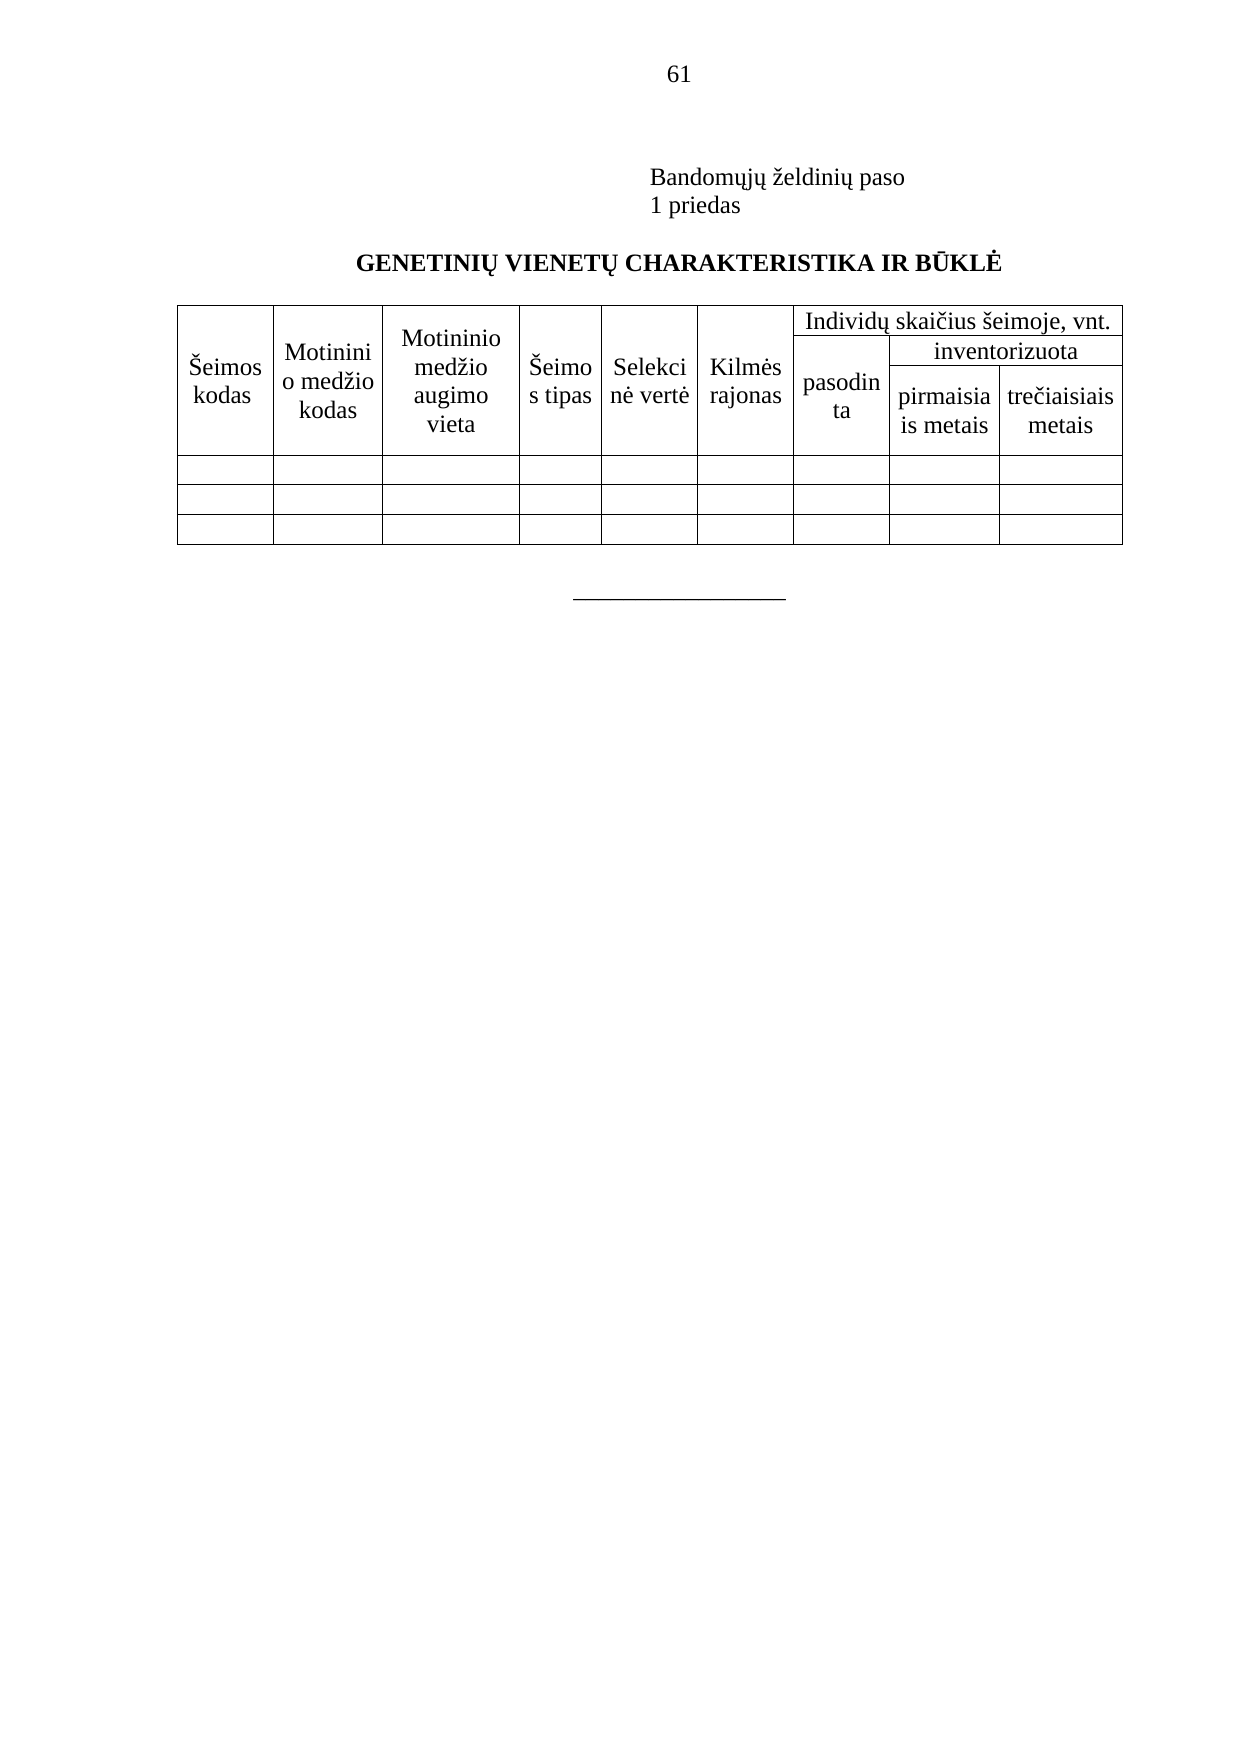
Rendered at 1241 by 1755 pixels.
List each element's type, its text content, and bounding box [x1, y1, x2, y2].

table_cell pasodinta [794, 336, 889, 454]
table_cell [178, 456, 273, 484]
table_cell [890, 456, 999, 484]
table_cell [794, 485, 889, 514]
table_cell [1000, 485, 1122, 514]
table_cell [383, 515, 519, 544]
text Bandomųjų želdinių paso [649, 162, 1181, 190]
table_cell [178, 485, 273, 514]
table_cell [383, 485, 519, 514]
table_cell [698, 485, 793, 514]
table_cell [274, 456, 382, 484]
table_cell [602, 515, 697, 544]
table_header Motininio medžio kodas [274, 306, 382, 454]
table_header Selekcinė vertė [602, 306, 697, 454]
table_cell [178, 515, 273, 544]
table_cell [383, 456, 519, 484]
table_cell [890, 515, 999, 544]
table_cell [274, 515, 382, 544]
table_cell trečiaisiais metais [1000, 366, 1122, 454]
table_cell [1000, 515, 1122, 544]
table_cell [794, 515, 889, 544]
table_cell [698, 515, 793, 544]
text 1 priedas [649, 190, 1181, 219]
table_cell [794, 456, 889, 484]
table_cell [274, 485, 382, 514]
table_cell [520, 456, 601, 484]
table_header Individų skaičius šeimoje, vnt. [794, 306, 1122, 335]
table_cell [890, 485, 999, 514]
table_cell [1000, 456, 1122, 484]
text _________________ [177, 574, 1181, 602]
table_cell [602, 456, 697, 484]
table_cell [698, 456, 793, 484]
table_header Kilmės rajonas [698, 306, 793, 454]
table_cell [602, 485, 697, 514]
table_header Šeimos kodas [178, 306, 273, 454]
table_cell [520, 515, 601, 544]
table_cell inventorizuota [890, 336, 1122, 365]
table_header Šeimos tipas [520, 306, 601, 454]
text Genetinių vienetų charakteristika ir būklė [177, 248, 1181, 277]
table_cell [520, 485, 601, 514]
table_cell pirmaisiais metais [890, 366, 999, 454]
table_header Motininio medžio augimo vieta [383, 306, 519, 454]
